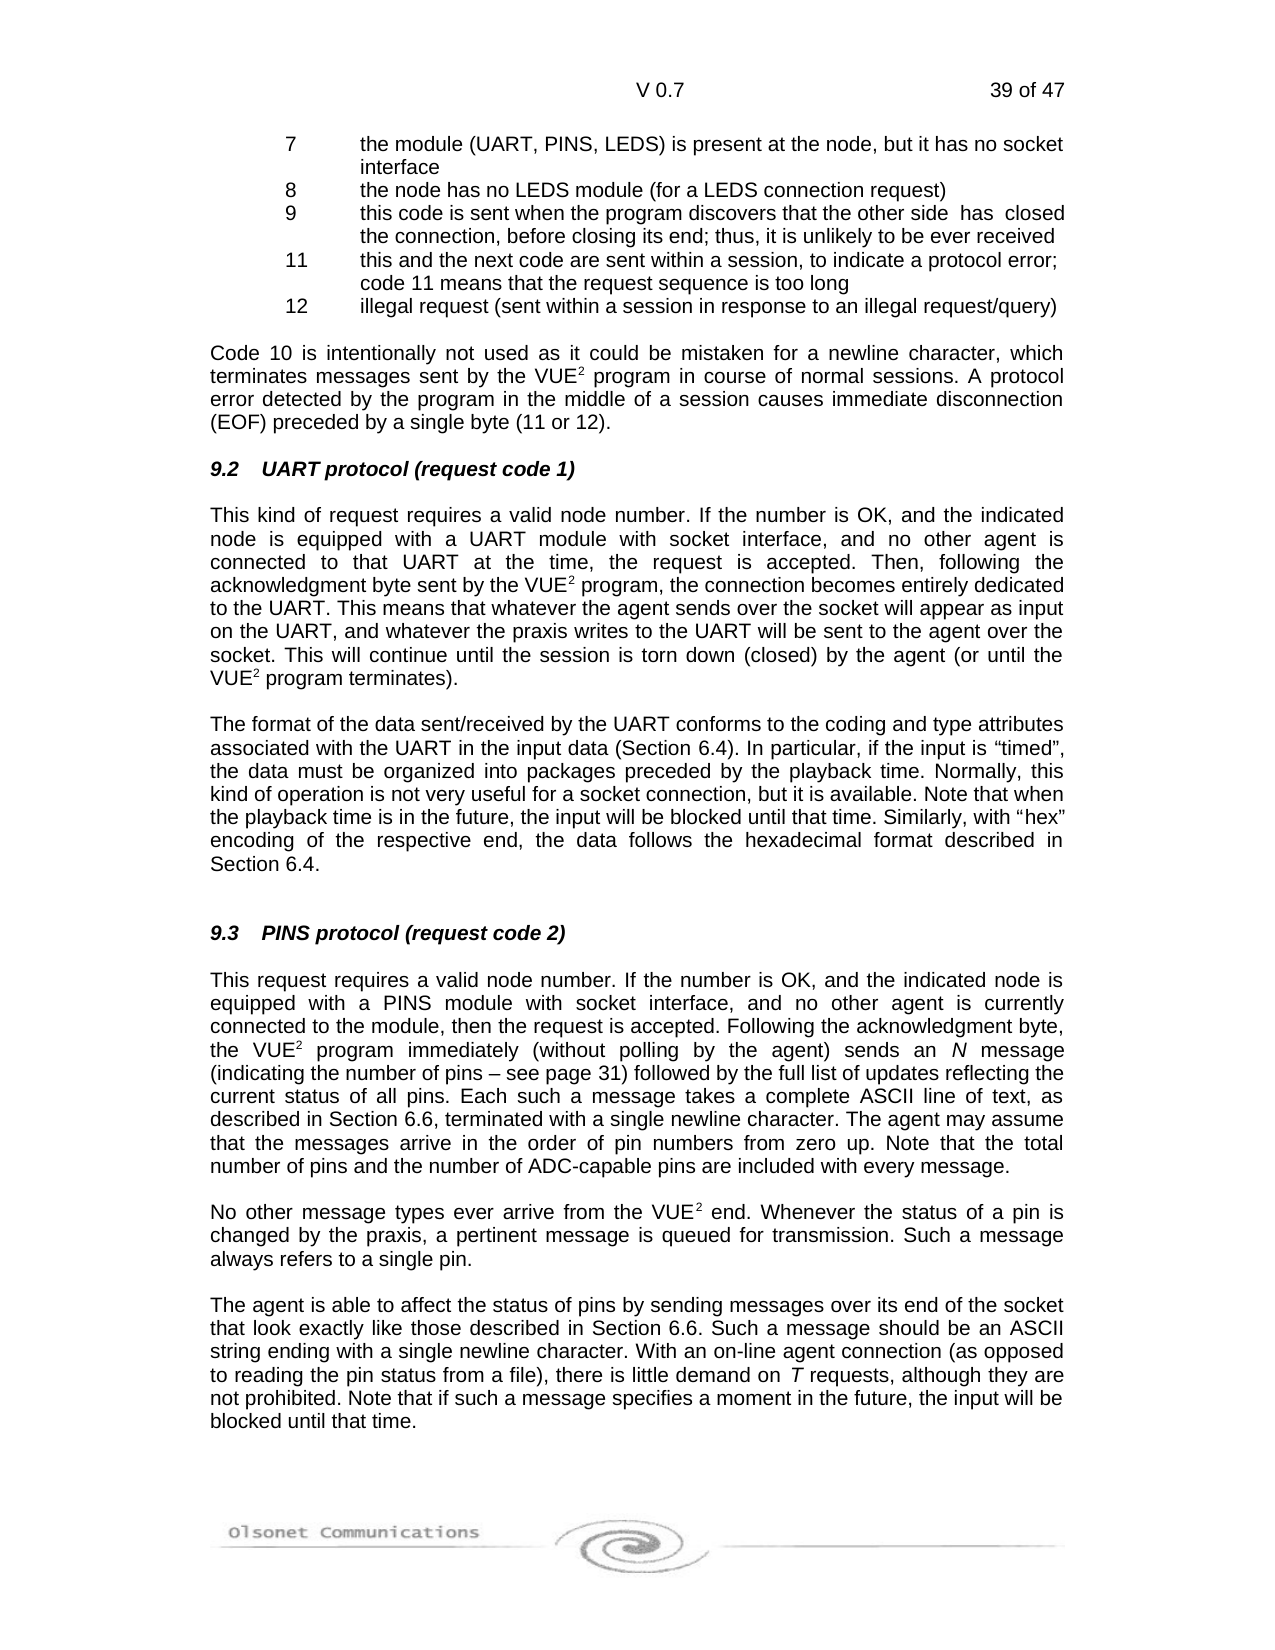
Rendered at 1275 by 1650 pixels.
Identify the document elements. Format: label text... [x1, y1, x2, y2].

text The agent is able to affect the status of pins by sending messages over its end of the socket that look exactly like those described in Section 6.6. Such a message should be an ASCII string ending with a single newline character. With an on-line agent connection (as opposed to reading the pin status from a file), there is little demand on T requests, although they are not prohibited. Note that if such a message specifies a moment in the future, the input will be blocked until that time. [210, 1294, 1065, 1433]
text This kind of request requires a valid node number. If the number is OK, and the indicated node is equipped with a UART module with socket interface, and no other agent is connected to that UART at the time, the request is accepted. Then, following the acknowledgment byte sent by the VUE2 program, the connection becomes entirely dedicated to the UART. This means that whatever the agent sends over the socket will appear as input on the UART, and whatever the praxis writes to the UART will be sent to the agent over the socket. This will continue until the session is torn down (closed) by the agent (or until the VUE2 program terminates). [210, 504, 1065, 690]
text 11 this and the next code are sent within a session, to indicate a protocol error; code 11 means that the request sequence is too long [285, 248, 1065, 295]
subtitle PINS protocol (request code 2) [210, 922, 1065, 945]
text 9 this code is sent when the program discovers that the other side has closed the connection, before closing its end; thus, it is unlikely to be ever received [285, 202, 1065, 248]
text This request requires a valid node number. If the number is OK, and the indicated node is equipped with a PINS module with socket interface, and no other agent is currently connected to the module, then the request is accepted. Following the acknowledgment byte, the VUE2 program immediately (without polling by the agent) sends an N message (indicating the number of pins – see page 31) followed by the full list of updates reflecting the current status of all pins. Each such a message takes a complete ASCII line of text, as described in Section 6.6, terminated with a single newline character. The agent may assume that the messages arrive in the order of pin numbers from zero up. Note that the total number of pins and the number of ADC-capable pins are included with every message. [210, 968, 1065, 1177]
text Code 10 is intentionally not used as it could be mistaken for a newline character, which terminates messages sent by the VUE2 program in course of normal sessions. A protocol error detected by the program in the middle of a session causes immediate disconnection (EOF) preceded by a single byte (11 or 12). [210, 341, 1065, 434]
picture [210, 1504, 1065, 1596]
subtitle UART protocol (request code 1) [210, 457, 1065, 481]
text No other message types ever arrive from the VUE2 end. Whenever the status of a pin is changed by the praxis, a pertinent message is queued for transmission. Such a message always refers to a single pin. [210, 1201, 1065, 1270]
text The format of the data sent/received by the UART conforms to the coding and type attributes associated with the UART in the input data (Section 6.4). In particular, if the input is “timed”, the data must be organized into packages preceded by the playback time. Normally, this kind of operation is not very useful for a socket connection, but it is available. Note that when the playback time is in the future, the input will be blocked until that time. Similarly, with “hex” encoding of the respective end, the data follows the hexadecimal format described in Section 6.4. [210, 713, 1065, 876]
text 8 the node has no LEDS module (for a LEDS connection request) [285, 179, 1065, 202]
text 12 illegal request (sent within a session in response to an illegal request/query) [285, 295, 1065, 318]
text 7 the module (UART, PINS, LEDS) is present at the node, but it has no socket interface [285, 132, 1065, 179]
